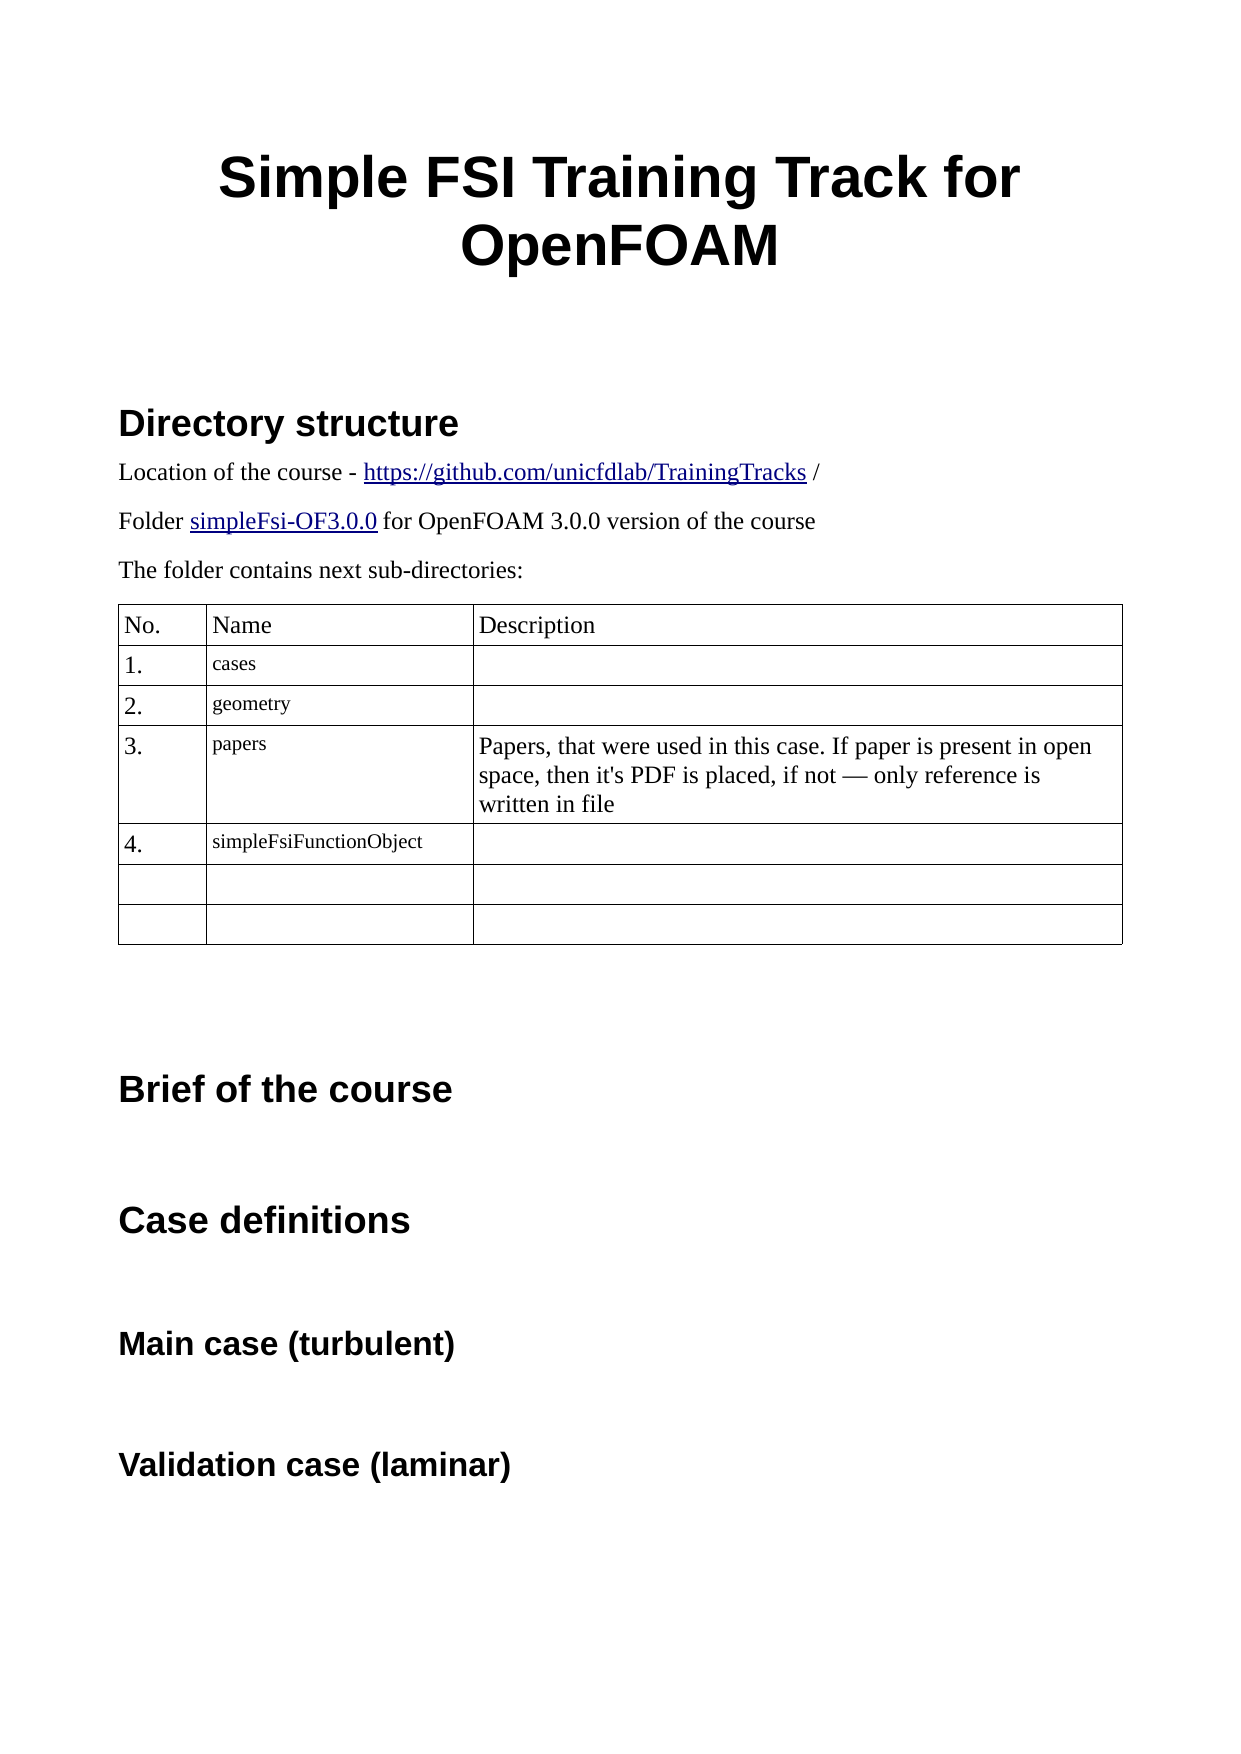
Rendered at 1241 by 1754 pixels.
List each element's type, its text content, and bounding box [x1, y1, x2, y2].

subtitle Validation case (laminar) [118, 1444, 1122, 1483]
subtitle Case definitions [118, 1197, 1122, 1241]
table_cell [119, 865, 206, 904]
table_cell [207, 865, 473, 904]
table_cell [474, 686, 1122, 725]
subtitle Brief of the course [118, 1067, 1122, 1111]
table_cell Papers, that were used in this case. If paper is present in open space, then it's PDF is placed, if not — only reference is written in file [474, 726, 1122, 823]
table_cell [474, 646, 1122, 685]
table_cell 2. [119, 686, 206, 725]
table_cell [119, 905, 206, 944]
text Folder simpleFsi-OF3.0.0 for OpenFOAM 3.0.0 version of the course [118, 506, 1122, 535]
subtitle Main case (turbulent) [118, 1323, 1122, 1362]
table_cell 3. [119, 726, 206, 823]
table_cell geometry [207, 686, 473, 725]
text Location of the course - https://github.com/unicfdlab/TrainingTracks / [118, 457, 1122, 486]
table_header Description [474, 605, 1122, 645]
table_cell [474, 865, 1122, 904]
table_cell [474, 905, 1122, 944]
table_cell [207, 905, 473, 944]
table_header No. [119, 605, 206, 645]
table_cell 1. [119, 646, 206, 685]
table_header Name [207, 605, 473, 645]
title Simple FSI Training Track for OpenFOAM [118, 143, 1122, 277]
table_cell simpleFsiFunctionObject [207, 824, 473, 863]
table_cell cases [207, 646, 473, 685]
table_cell [474, 824, 1122, 863]
table_cell 4. [119, 824, 206, 863]
text The folder contains next sub-directories: [118, 555, 1122, 584]
subtitle Directory structure [118, 401, 1122, 445]
table_cell papers [207, 726, 473, 823]
